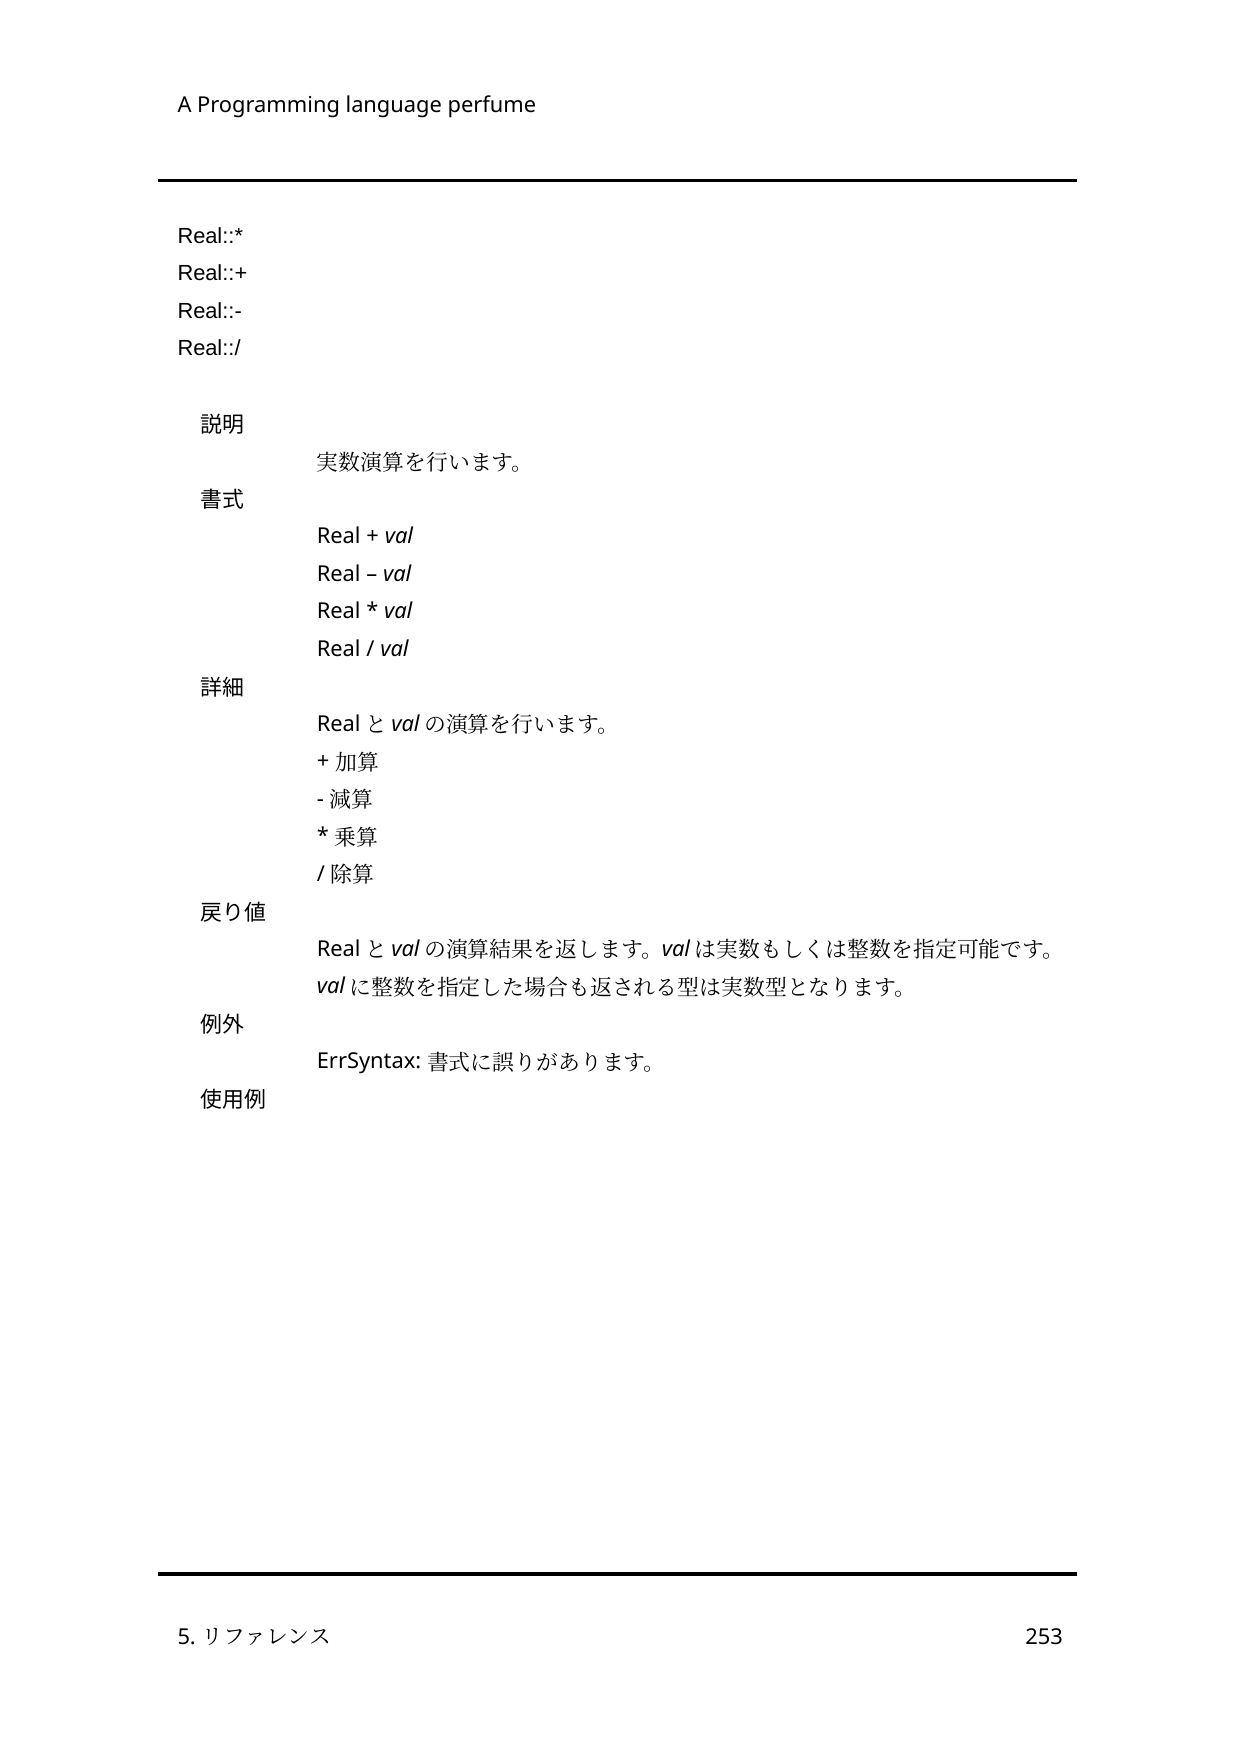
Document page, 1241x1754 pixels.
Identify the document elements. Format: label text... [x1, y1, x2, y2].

table_cell ErrSyntax: 書式に誤りがあります。 [317, 1004, 1063, 1079]
table_cell 例外 [200, 1004, 317, 1079]
subtitle Real::- [177, 292, 1063, 329]
subtitle Real::+ [177, 254, 1063, 292]
subtitle Real::/ [177, 329, 1063, 367]
table_cell Real + val Real – val Real * val Real / val [317, 479, 1063, 667]
table_cell 詳細 [200, 667, 317, 892]
table_cell Realとvalの演算結果を返します。valは実数もしくは整数を指定可能です。 valに整数を指定した場合も返される型は実数型となります。 [317, 892, 1063, 1004]
table_cell 戻り値 [200, 892, 317, 1004]
table_header 実数演算を行います。 [317, 404, 1063, 479]
table_cell Realとvalの演算を行います。 + 加算 - 減算 * 乗算 / 除算 [317, 667, 1063, 892]
table_cell 使用例 [200, 1079, 317, 1154]
subtitle Real::* [177, 217, 1063, 254]
table_cell 書式 [200, 479, 317, 667]
table_cell [317, 1079, 1063, 1154]
table_header 説明 [200, 404, 317, 479]
